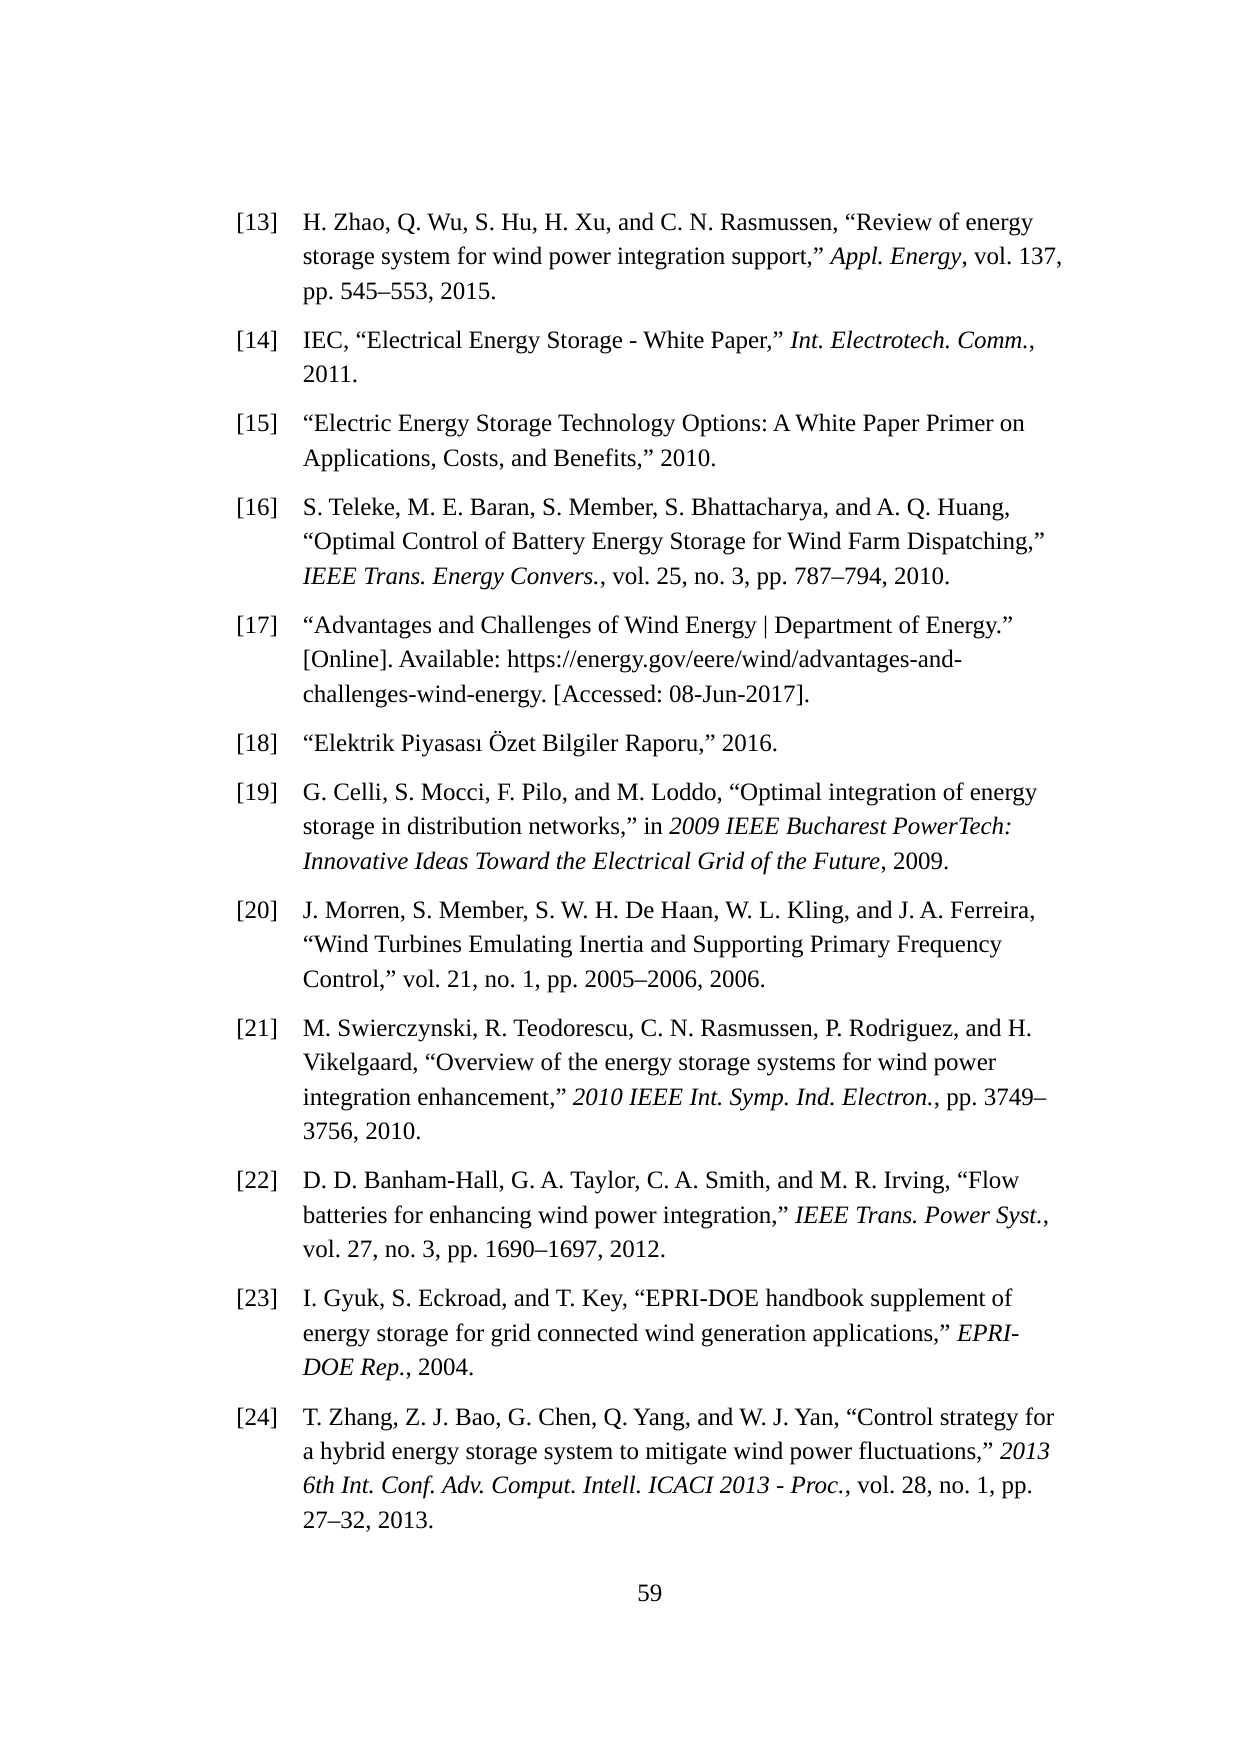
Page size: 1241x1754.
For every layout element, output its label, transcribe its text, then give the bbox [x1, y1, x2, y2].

text [14] IEC, “Electrical Energy Storage - White Paper,” Int. Electrotech. Comm., 2011. [236, 325, 1063, 388]
text [22] D. D. Banham-Hall, G. A. Taylor, C. A. Smith, and M. R. Irving, “Flow batteries for enhancing wind power integration,” IEEE Trans. Power Syst., vol. 27, no. 3, pp. 1690–1697, 2012. [236, 1166, 1063, 1263]
text [18] “Elektrik Piyasası Özet Bilgiler Raporu,” 2016. [236, 728, 1063, 757]
text [24] T. Zhang, Z. J. Bao, G. Chen, Q. Yang, and W. J. Yan, “Control strategy for a hybrid energy storage system to mitigate wind power fluctuations,” 2013 6th Int. Conf. Adv. Comput. Intell. ICACI 2013 - Proc., vol. 28, no. 1, pp. 27–32, 2013. [236, 1402, 1063, 1534]
text [17] “Advantages and Challenges of Wind Energy | Department of Energy.” [Online]. Available: https://energy.gov/eere/wind/advantages-and-challenges-wind-energy. [Accessed: 08-Jun-2017]. [236, 610, 1063, 708]
text [23] I. Gyuk, S. Eckroad, and T. Key, “EPRI-DOE handbook supplement of energy storage for grid connected wind generation applications,” EPRI-DOE Rep., 2004. [236, 1283, 1063, 1381]
text [16] S. Teleke, M. E. Baran, S. Member, S. Bhattacharya, and A. Q. Huang, “Optimal Control of Battery Energy Storage for Wind Farm Dispatching,” IEEE Trans. Energy Convers., vol. 25, no. 3, pp. 787–794, 2010. [236, 492, 1063, 589]
text [20] J. Morren, S. Member, S. W. H. De Haan, W. L. Kling, and J. A. Ferreira, “Wind Turbines Emulating Inertia and Supporting Primary Frequency Control,” vol. 21, no. 1, pp. 2005–2006, 2006. [236, 895, 1063, 993]
text [19] G. Celli, S. Mocci, F. Pilo, and M. Loddo, “Optimal integration of energy storage in distribution networks,” in 2009 IEEE Bucharest PowerTech: Innovative Ideas Toward the Electrical Grid of the Future, 2009. [236, 777, 1063, 875]
text [15] “Electric Energy Storage Technology Options: A White Paper Primer on Applications, Costs, and Benefits,” 2010. [236, 408, 1063, 472]
text [21] M. Swierczynski, R. Teodorescu, C. N. Rasmussen, P. Rodriguez, and H. Vikelgaard, “Overview of the energy storage systems for wind power integration enhancement,” 2010 IEEE Int. Symp. Ind. Electron., pp. 3749–3756, 2010. [236, 1013, 1063, 1145]
text [13] H. Zhao, Q. Wu, S. Hu, H. Xu, and C. N. Rasmussen, “Review of energy storage system for wind power integration support,” Appl. Energy, vol. 137, pp. 545–553, 2015. [236, 207, 1063, 304]
